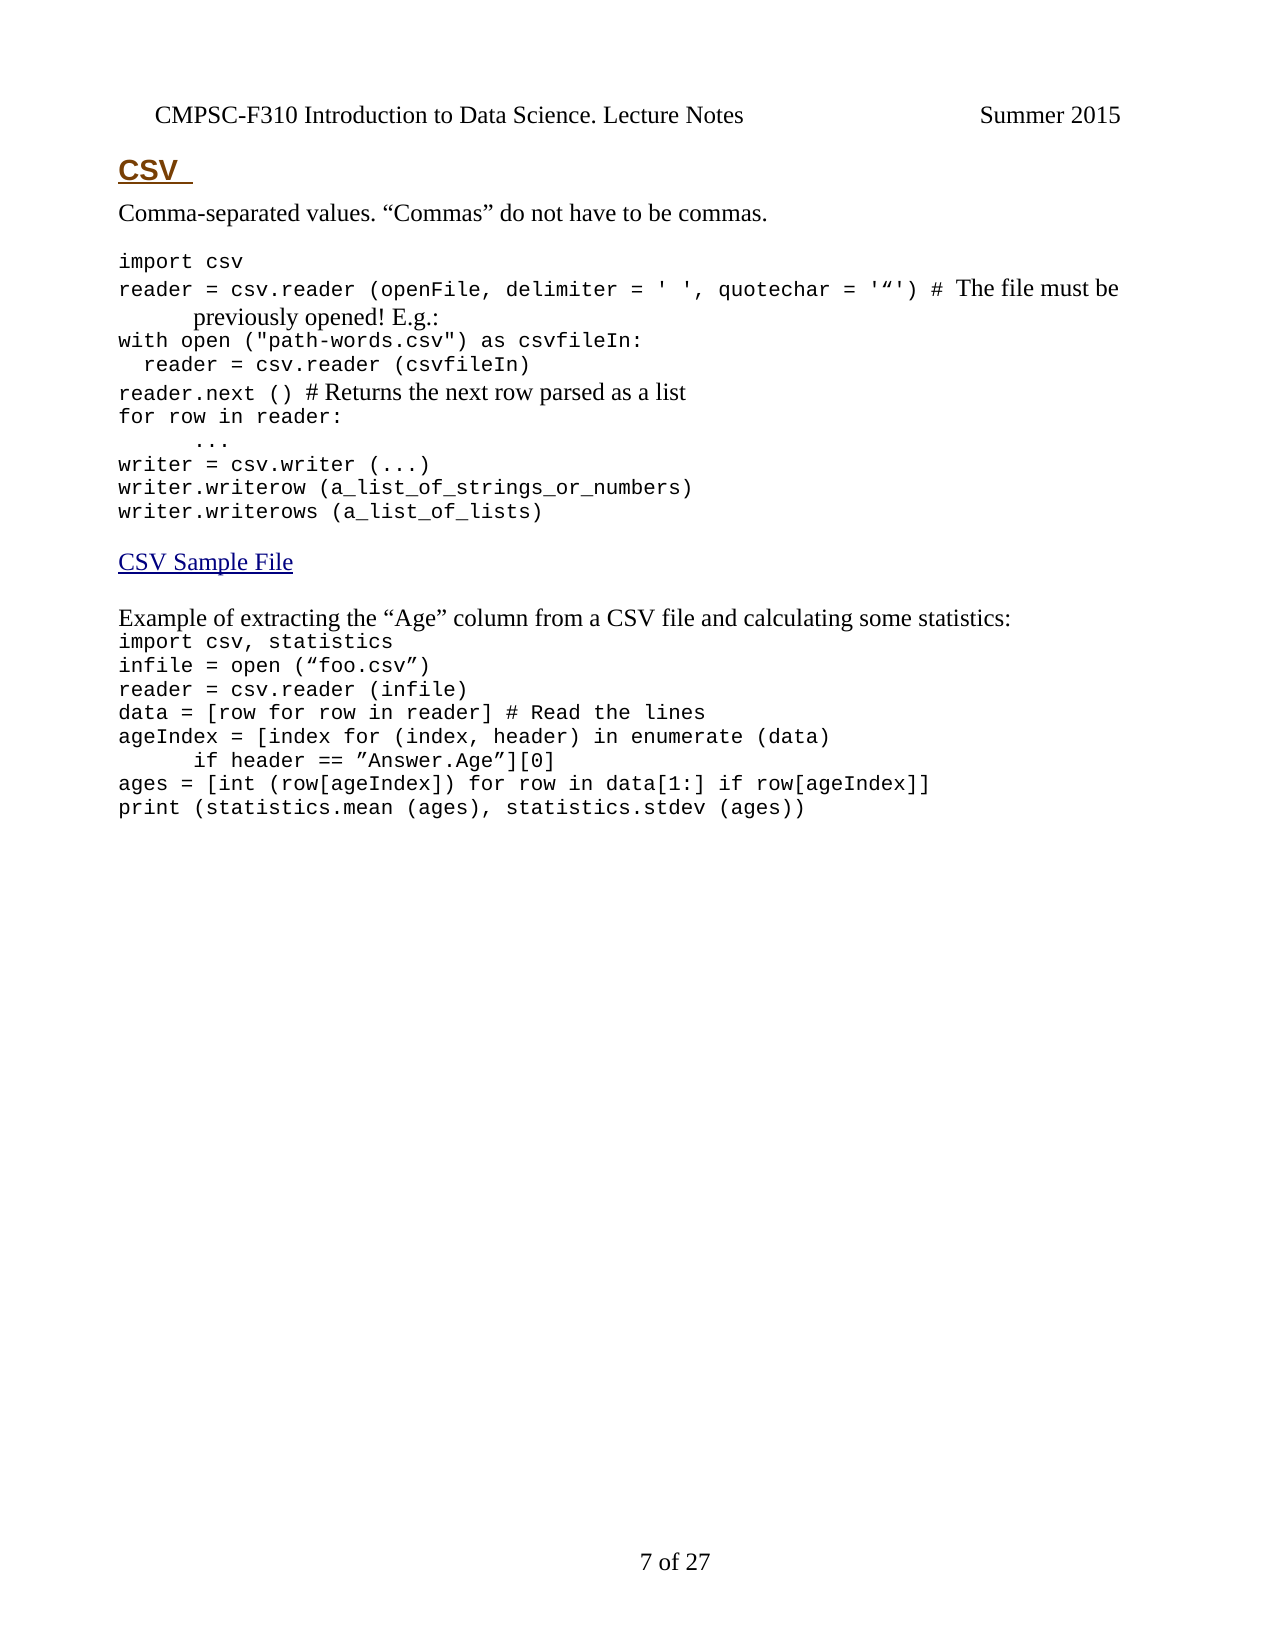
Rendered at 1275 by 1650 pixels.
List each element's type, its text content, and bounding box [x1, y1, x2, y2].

text ... [118, 430, 1157, 454]
text writer = csv.writer (...) [118, 454, 1157, 477]
text print (statistics.mean (ages), statistics.stdev (ages)) [118, 797, 1157, 821]
text data = [row for row in reader] # Read the lines [118, 702, 1157, 726]
text writer.writerows (a_list_of_lists) [118, 501, 1157, 524]
subtitle CSV [118, 154, 1157, 187]
text import csv, statistics [118, 631, 1157, 655]
text ageIndex = [index for (index, header) in enumerate (data) [118, 726, 1157, 749]
text with open ("path-words.csv") as csvfileIn: [118, 331, 1157, 354]
text Example of extracting the “Age” column from a CSV file and calculating some statistics: [118, 604, 1157, 631]
text for row in reader: [118, 406, 1157, 430]
text if header == ”Answer.Age”][0] [118, 749, 1157, 773]
text import csv [118, 251, 1157, 274]
text reader = csv.reader (csvfileIn) [118, 354, 1157, 378]
text Comma-separated values. “Commas” do not have to be commas. [118, 199, 1157, 227]
text reader = csv.reader (openFile, delimiter = ' ', quotechar = '“') # The file must be [118, 274, 1157, 303]
text writer.writerow (a_list_of_strings_or_numbers) [118, 477, 1157, 501]
text previously opened! E.g.: [118, 303, 1157, 331]
text reader = csv.reader (infile) [118, 679, 1157, 702]
text CSV Sample File [118, 548, 1157, 576]
text infile = open (“foo.csv”) [118, 655, 1157, 679]
text ages = [int (row[ageIndex]) for row in data[1:] if row[ageIndex]] [118, 773, 1157, 797]
text reader.next () # Returns the next row parsed as a list [118, 378, 1157, 406]
